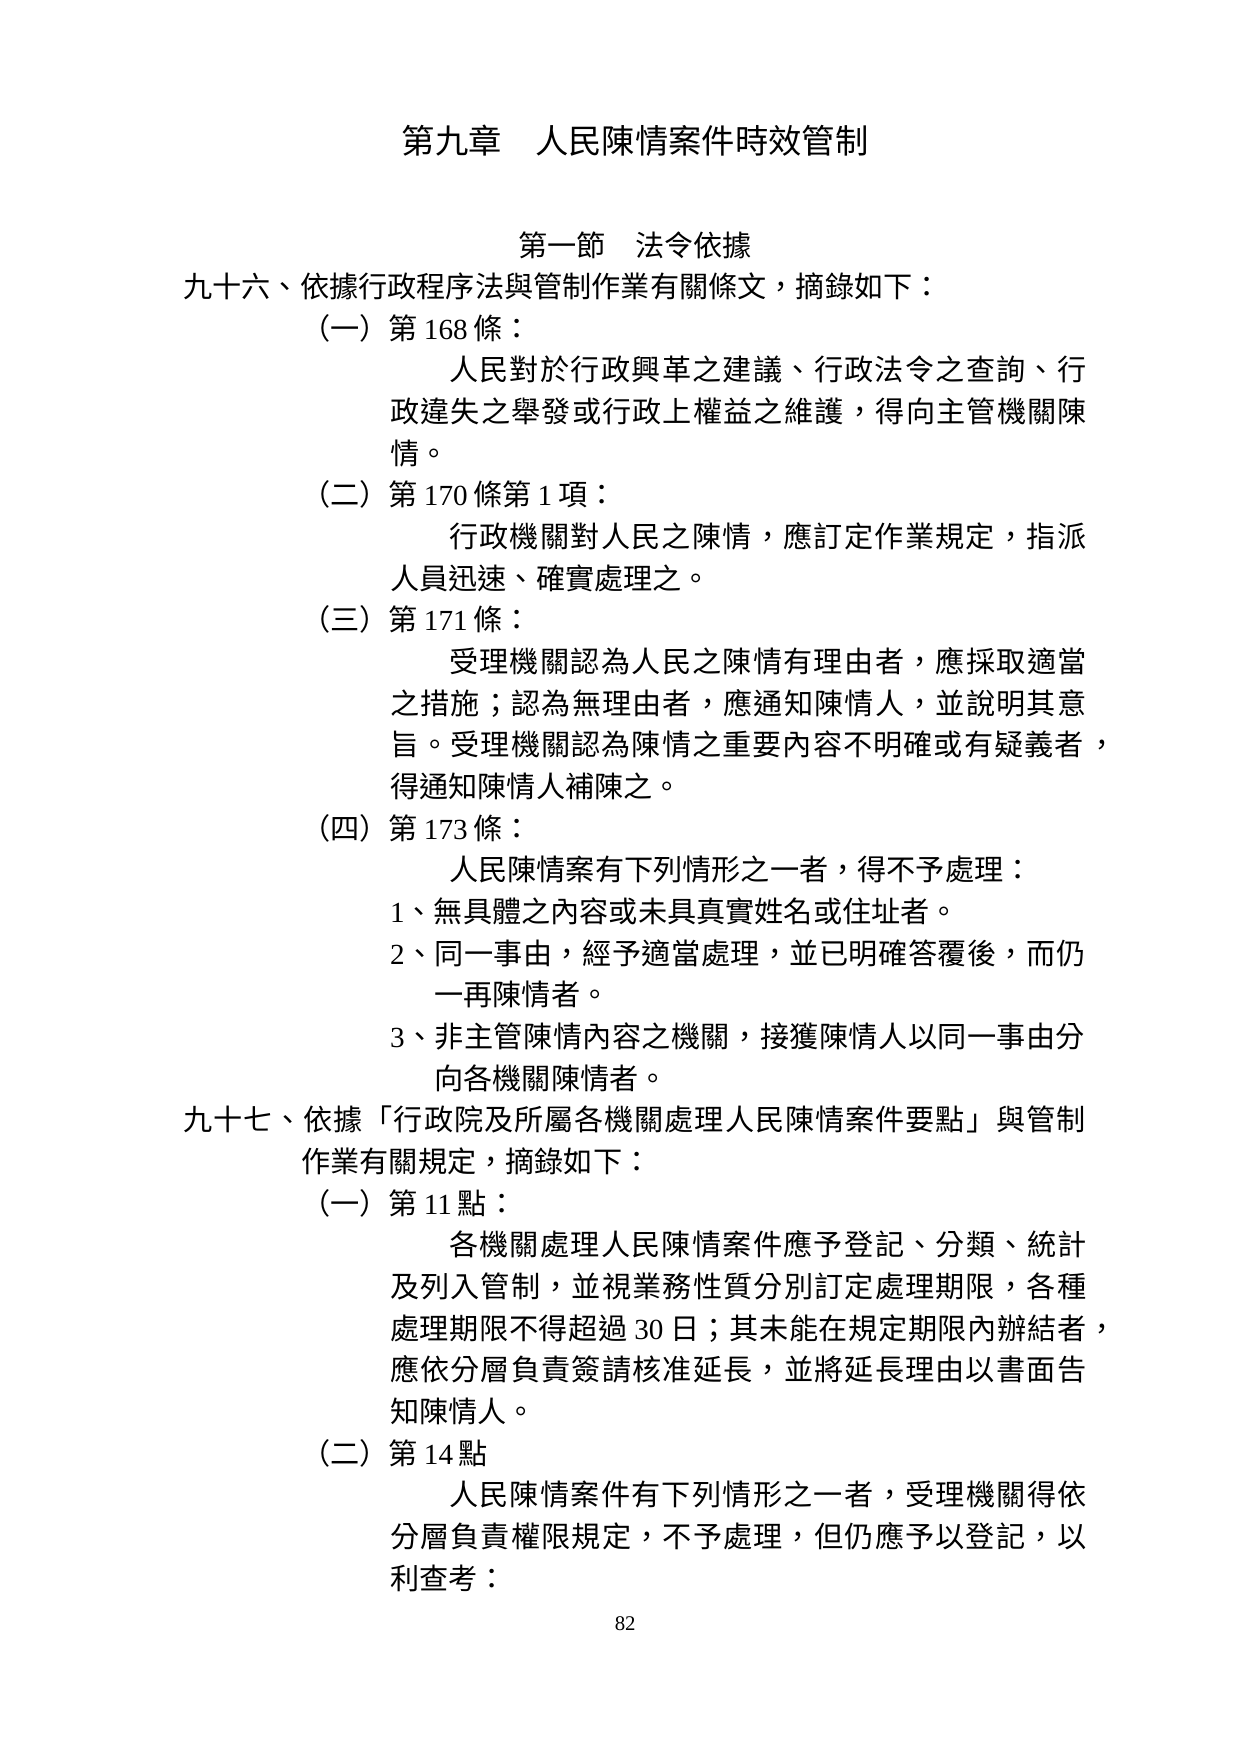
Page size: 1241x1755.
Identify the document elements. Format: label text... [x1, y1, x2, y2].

text 九十七、依據「行政院及所屬各機關處理人民陳情案件要點」與管制作業有關規定，摘錄如下： [183, 1097, 1087, 1181]
text （四）第173條： [301, 806, 1087, 847]
text 受理機關認為人民之陳情有理由者，應採取適當之措施；認為無理由者，應通知陳情人，並說明其意旨。受理機關認為陳情之重要內容不明確或有疑義者，得通知陳情人補陳之。 [390, 639, 1087, 806]
text （二）第14點 [301, 1431, 1087, 1472]
text （二）第170條第1項： [301, 472, 1087, 514]
text 2、同一事由，經予適當處理，並已明確答覆後，而仍一再陳情者。 [390, 931, 1087, 1014]
text 人民陳情案件有下列情形之一者，受理機關得依分層負責權限規定，不予處理，但仍應予以登記，以利查考： [390, 1472, 1087, 1597]
text （一）第168條： [301, 306, 1087, 347]
text 第一節 法令依據 [183, 202, 1087, 264]
text 第九章 人民陳情案件時效管制 [183, 97, 1087, 160]
text 人民陳情案有下列情形之一者，得不予處理： [390, 847, 1087, 889]
text 九十六、依據行政程序法與管制作業有關條文，摘錄如下： [183, 264, 1087, 306]
text 行政機關對人民之陳情，應訂定作業規定，指派人員迅速、確實處理之。 [390, 514, 1087, 597]
text 1、無具體之內容或未具真實姓名或住址者。 [390, 889, 1087, 931]
text 3、非主管陳情內容之機關，接獲陳情人以同一事由分向各機關陳情者。 [390, 1014, 1087, 1097]
text 人民對於行政興革之建議、行政法令之查詢、行政違失之舉發或行政上權益之維護，得向主管機關陳情。 [390, 347, 1087, 472]
text （一）第11點： [301, 1181, 1087, 1222]
text 各機關處理人民陳情案件應予登記、分類、統計及列入管制，並視業務性質分別訂定處理期限，各種處理期限不得超過30日；其未能在規定期限內辦結者，應依分層負責簽請核准延長，並將延長理由以書面告知陳情人。 [390, 1222, 1087, 1431]
text （三）第171條： [301, 597, 1087, 639]
